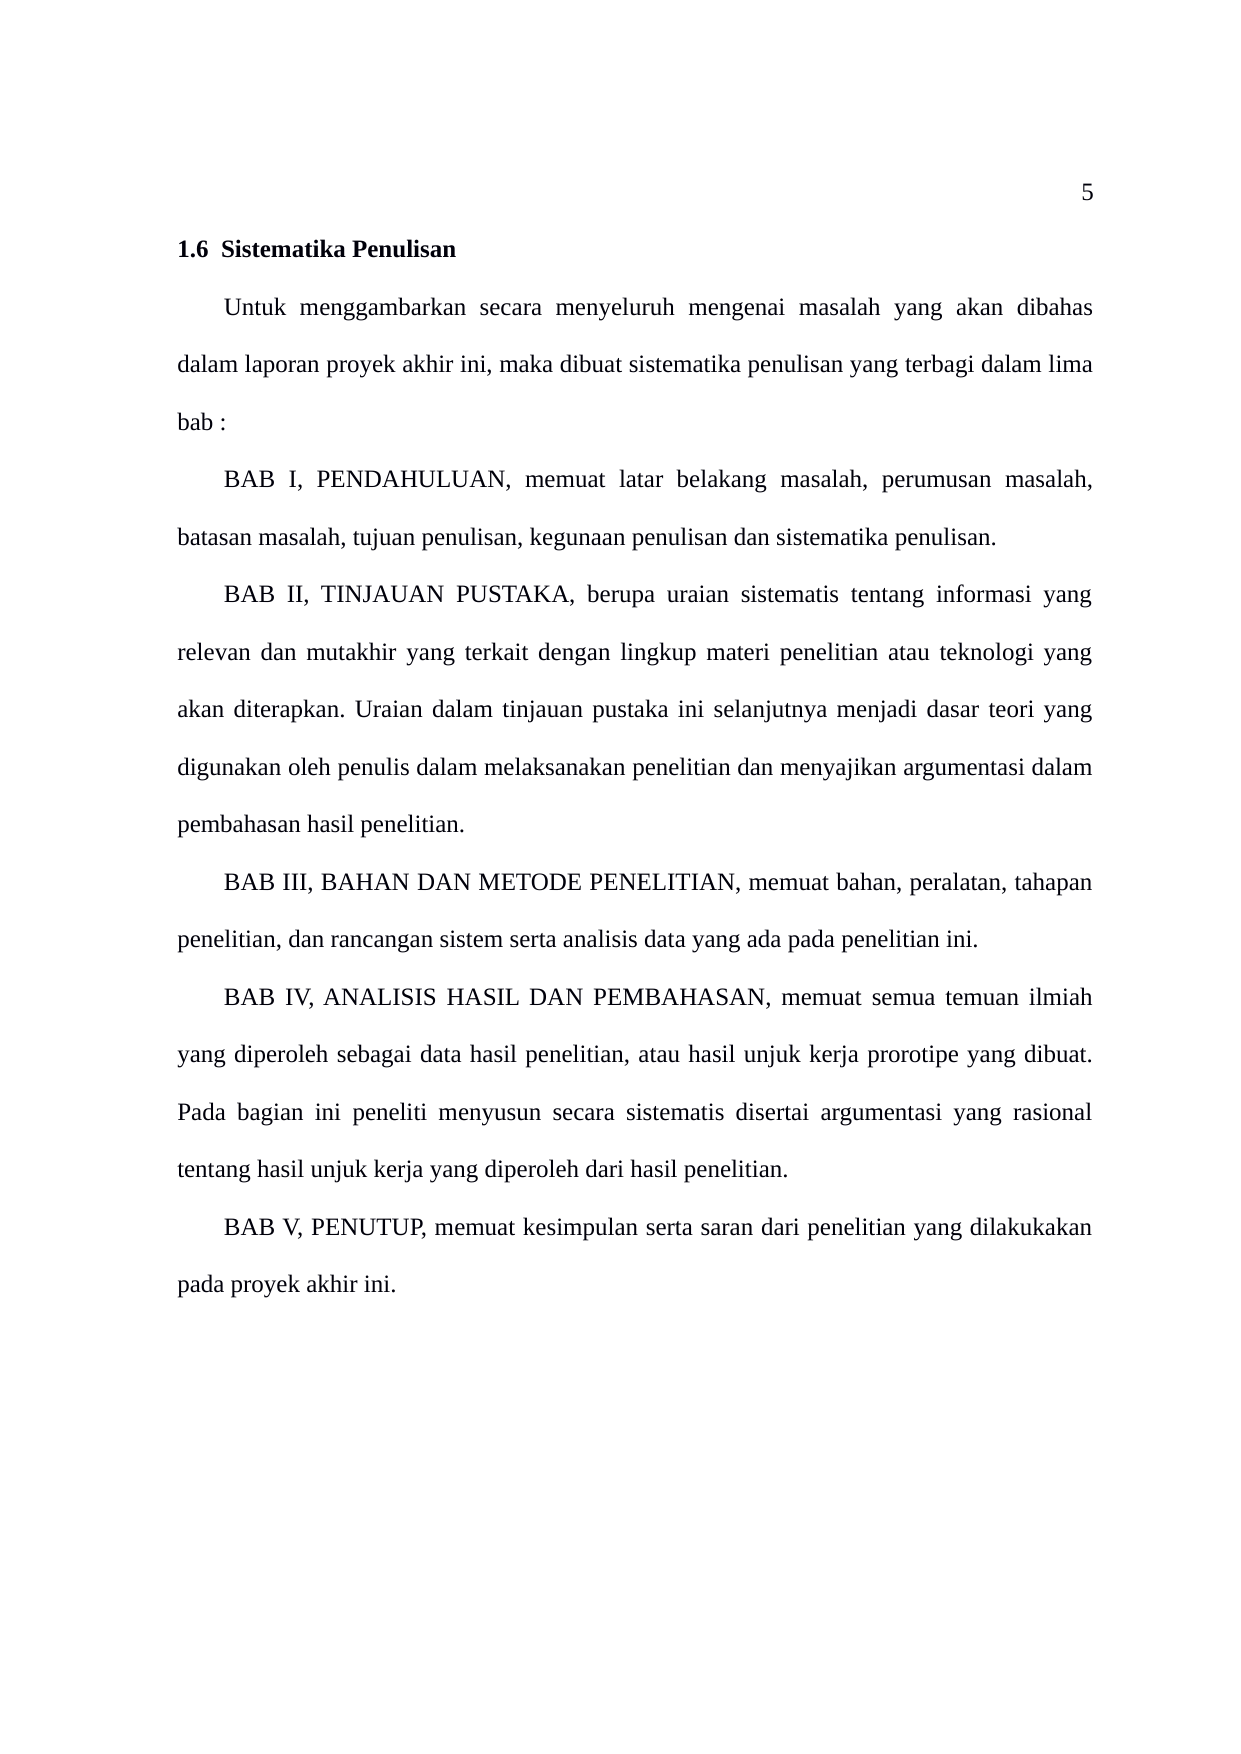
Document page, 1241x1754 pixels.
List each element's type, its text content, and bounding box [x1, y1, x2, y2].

text BAB I, PENDAHULUAN, memuat latar belakang masalah, perumusan masalah, batasan masalah, tujuan penulisan, kegunaan penulisan dan sistematika penulisan. [177, 464, 1093, 551]
text BAB V, PENUTUP, memuat kesimpulan serta saran dari penelitian yang dilakukakan pada proyek akhir ini. [177, 1212, 1093, 1298]
text BAB III, BAHAN DAN METODE PENELITIAN, memuat bahan, peralatan, tahapan penelitian, dan rancangan sistem serta analisis data yang ada pada penelitian ini. [177, 867, 1093, 953]
text BAB IV, ANALISIS HASIL DAN PEMBAHASAN, memuat semua temuan ilmiah yang diperoleh sebagai data hasil penelitian, atau hasil unjuk kerja prorotipe yang dibuat. Pada bagian ini peneliti menyusun secara sistematis disertai argumentasi yang rasional tentang hasil unjuk kerja yang diperoleh dari hasil penelitian. [177, 982, 1093, 1183]
text Untuk menggambarkan secara menyeluruh mengenai masalah yang akan dibahas dalam laporan proyek akhir ini, maka dibuat sistematika penulisan yang terbagi dalam lima bab : [177, 292, 1093, 436]
text BAB II, TINJAUAN PUSTAKA, berupa uraian sistematis tentang informasi yang relevan dan mutakhir yang terkait dengan lingkup materi penelitian atau teknologi yang akan diterapkan. Uraian dalam tinjauan pustaka ini selanjutnya menjadi dasar teori yang digunakan oleh penulis dalam melaksanakan penelitian dan menyajikan argumentasi dalam pembahasan hasil penelitian. [177, 579, 1093, 838]
subtitle 1.6 Sistematika Penulisan [177, 234, 1093, 263]
